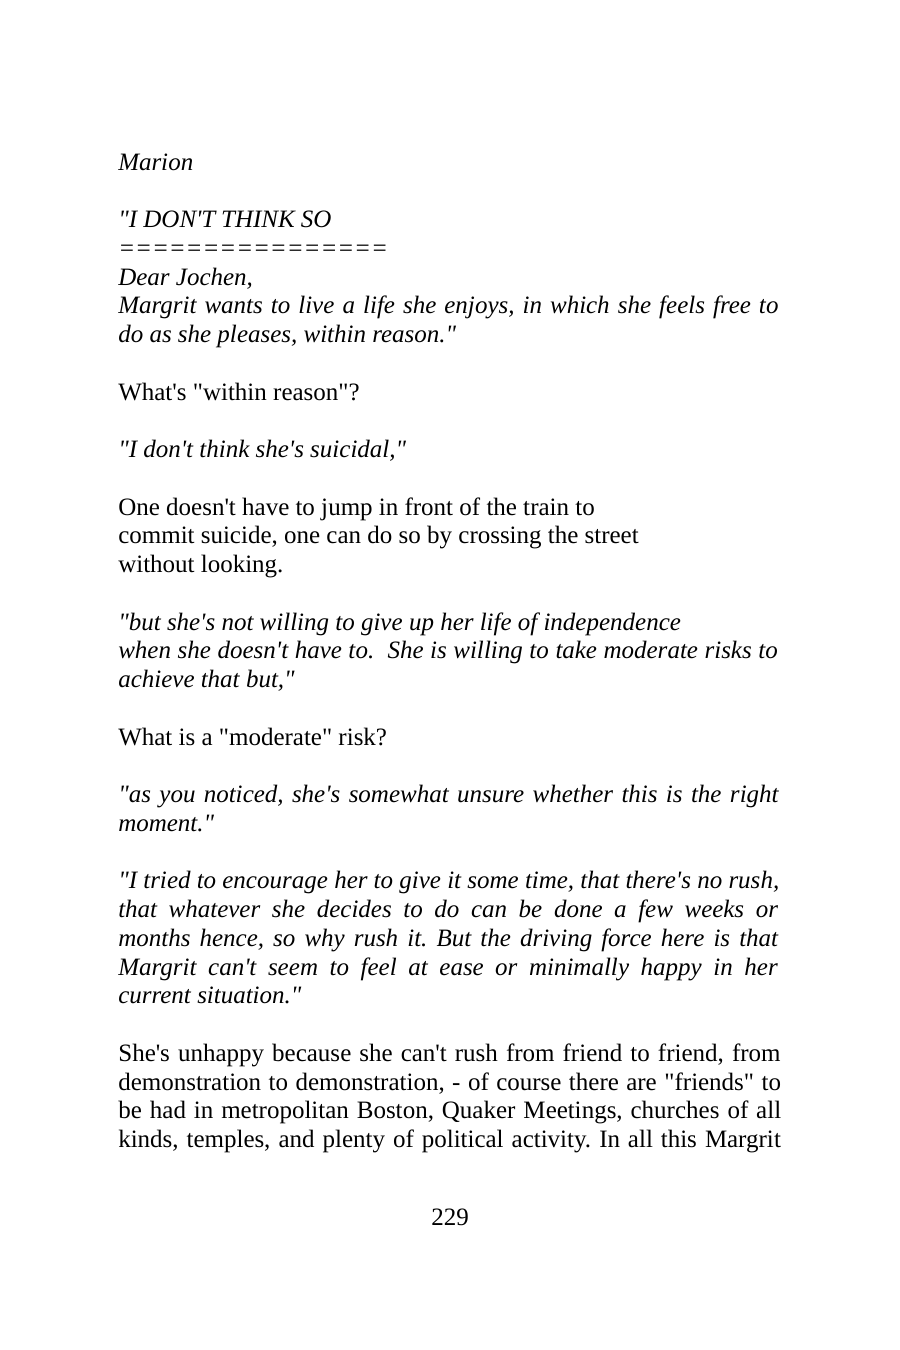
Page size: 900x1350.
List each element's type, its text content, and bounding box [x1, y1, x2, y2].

text One doesn't have to jump in front of the train to [118, 492, 782, 521]
text "I don't think she's suicidal," [118, 434, 782, 463]
text commit suicide, one can do so by crossing the street [118, 521, 782, 549]
text What's "within reason"? [118, 377, 782, 406]
text Marion [118, 147, 782, 176]
text "as you noticed, she's somewhat unsure whether this is the right moment." [118, 779, 782, 837]
text "but she's not willing to give up her life of independence [118, 607, 782, 636]
text What is a "moderate" risk? [118, 722, 782, 751]
text She's unhappy because she can't rush from friend to friend, from demonstration to demonstration, - of course there are "friends" to be had in metropolitan Boston, Quaker Meetings, churches of all kinds, temples, and plenty of political activity. In all this Margrit [118, 1038, 782, 1153]
text Dear Jochen, [118, 262, 782, 291]
text Margrit wants to live a life she enjoys, in which she feels free to do as she pleases, within reason." [118, 291, 782, 348]
text without looking. [118, 549, 782, 578]
text "I DON'T THINK SO [118, 204, 782, 233]
text "I tried to encourage her to give it some time, that there's no rush, [118, 866, 782, 894]
text when she doesn't have to. She is willing to take moderate risks to achieve that but," [118, 636, 782, 693]
text that whatever she decides to do can be done a few weeks or months hence, so why rush it. But the driving force here is that Margrit can't seem to feel at ease or minimally happy in her current situation." [118, 894, 782, 1009]
text ================ [118, 233, 782, 262]
